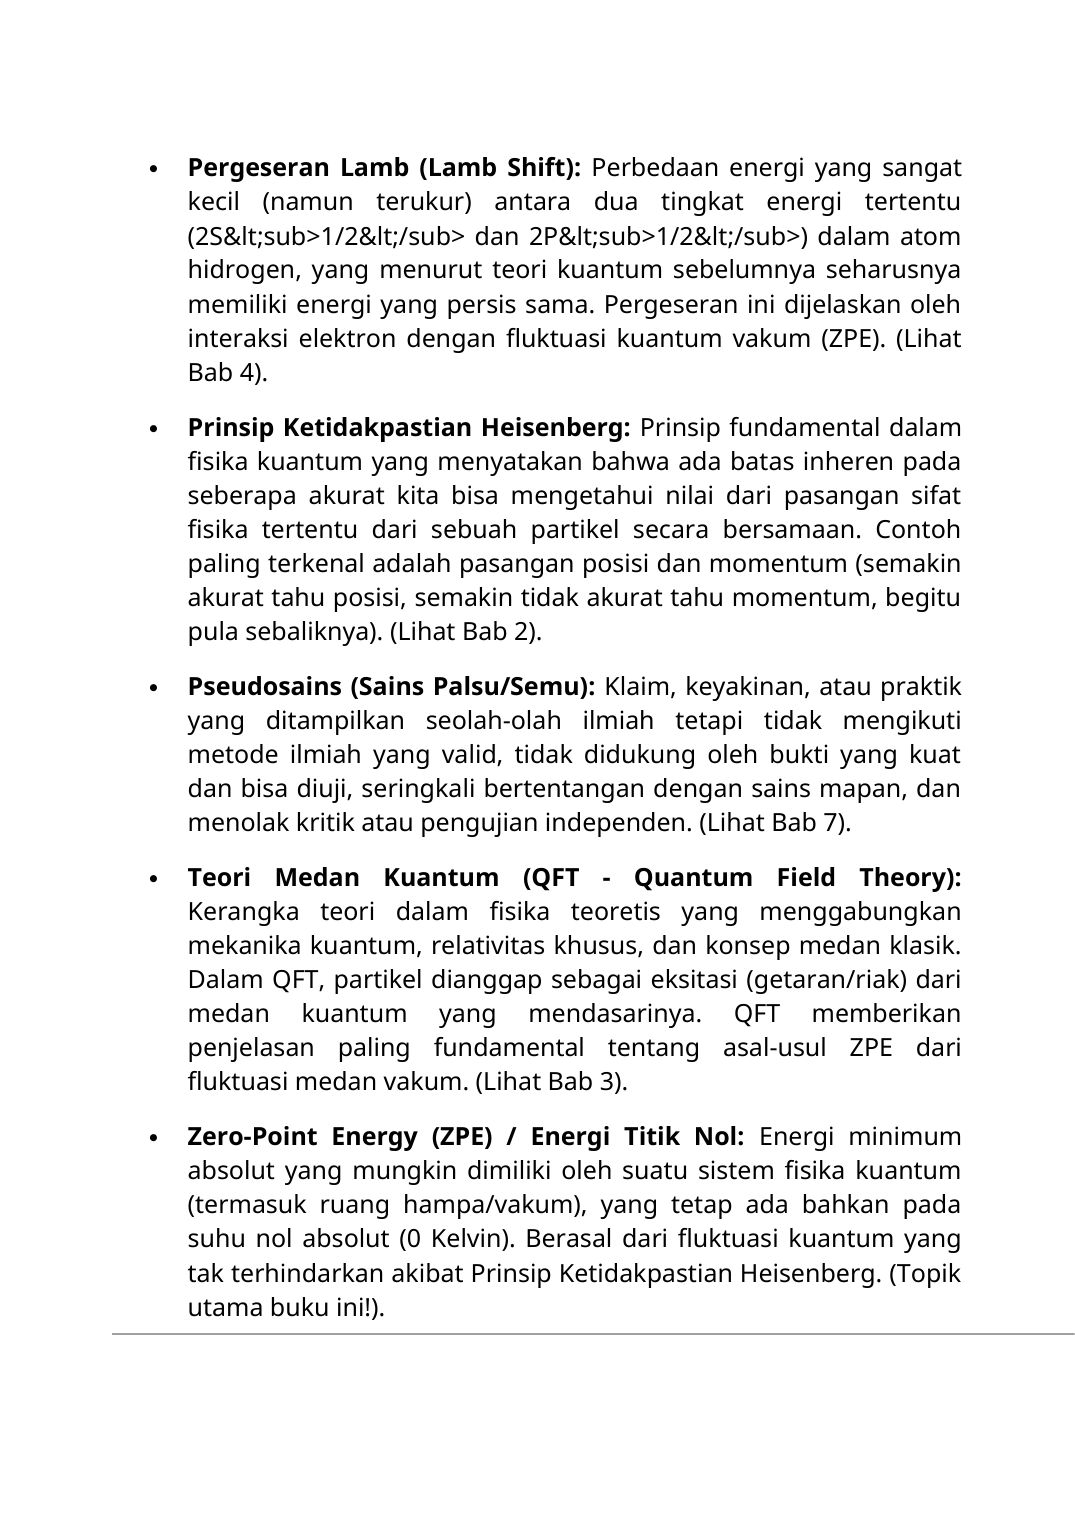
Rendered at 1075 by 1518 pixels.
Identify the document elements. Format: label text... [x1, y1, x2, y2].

list Pseudosains (Sains Palsu/Semu): Klaim, keyakinan, atau praktik yang ditampilkan seolah-olah ilmiah tetapi tidak mengikuti metode ilmiah yang valid, tidak didukung oleh bukti yang kuat dan bisa diuji, seringkali bertentangan dengan sains mapan, dan menolak kritik atau pengujian independen. (Lihat Bab 7). [150, 668, 962, 839]
list Teori Medan Kuantum (QFT - Quantum Field Theory): Kerangka teori dalam fisika teoretis yang menggabungkan mekanika kuantum, relativitas khusus, dan konsep medan klasik. Dalam QFT, partikel dianggap sebagai eksitasi (getaran/riak) dari medan kuantum yang mendasarinya. QFT memberikan penjelasan paling fundamental tentang asal-usul ZPE dari fluktuasi medan vakum. (Lihat Bab 3). [150, 860, 962, 1098]
list Zero-Point Energy (ZPE) / Energi Titik Nol: Energi minimum absolut yang mungkin dimiliki oleh suatu sistem fisika kuantum (termasuk ruang hampa/vakum), yang tetap ada bahkan pada suhu nol absolut (0 Kelvin). Berasal dari fluktuasi kuantum yang tak terhindarkan akibat Prinsip Ketidakpastian Heisenberg. (Topik utama buku ini!). [150, 1119, 962, 1323]
list Pergeseran Lamb (Lamb Shift): Perbedaan energi yang sangat kecil (namun terukur) antara dua tingkat energi tertentu (2S&lt;sub>1/2&lt;/sub> dan 2P&lt;sub>1/2&lt;/sub>) dalam atom hidrogen, yang menurut teori kuantum sebelumnya seharusnya memiliki energi yang persis sama. Pergeseran ini dijelaskan oleh interaksi elektron dengan fluktuasi kuantum vakum (ZPE). (Lihat Bab 4). [150, 150, 962, 388]
list Prinsip Ketidakpastian Heisenberg: Prinsip fundamental dalam fisika kuantum yang menyatakan bahwa ada batas inheren pada seberapa akurat kita bisa mengetahui nilai dari pasangan sifat fisika tertentu dari sebuah partikel secara bersamaan. Contoh paling terkenal adalah pasangan posisi dan momentum (semakin akurat tahu posisi, semakin tidak akurat tahu momentum, begitu pula sebaliknya). (Lihat Bab 2). [150, 409, 962, 648]
